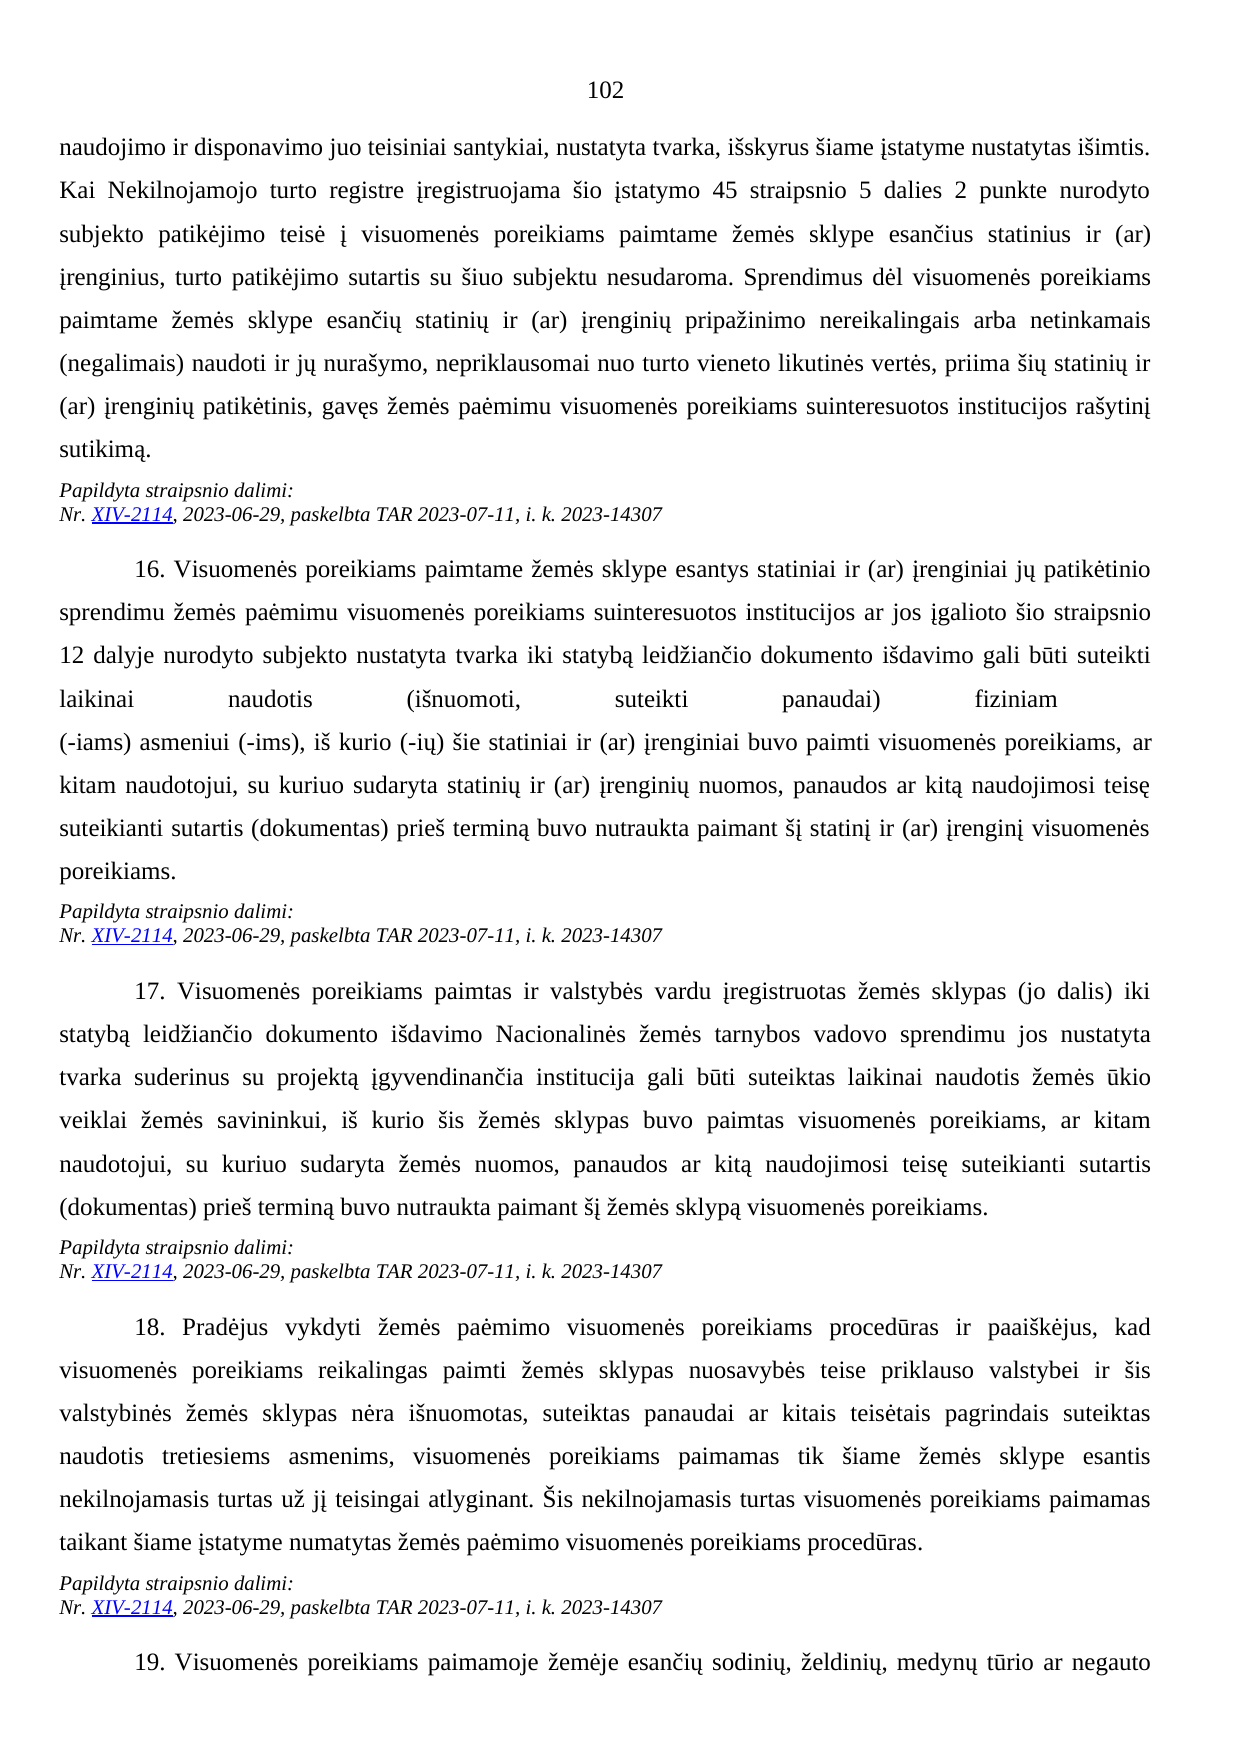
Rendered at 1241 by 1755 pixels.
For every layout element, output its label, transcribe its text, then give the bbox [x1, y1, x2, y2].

text 18. Pradėjus vykdyti žemės paėmimo visuomenės poreikiams procedūras ir paaiškėjus, kad visuomenės poreikiams reikalingas paimti žemės sklypas nuosavybės teise priklauso valstybei ir šis valstybinės žemės sklypas nėra išnuomotas, suteiktas panaudai ar kitais teisėtais pagrindais suteiktas naudotis tretiesiems asmenims, visuomenės poreikiams paimamas tik šiame žemės sklype esantis nekilnojamasis turtas už jį teisingai atlyginant. Šis nekilnojamasis turtas visuomenės poreikiams paimamas taikant šiame įstatyme numatytas žemės paėmimo visuomenės poreikiams procedūras. [59, 1312, 1152, 1556]
text Nr. XIV-2114, 2023-06-29, paskelbta TAR 2023-07-11, i. k. 2023-14307 [59, 502, 1152, 526]
text Papildyta straipsnio dalimi: [59, 899, 1152, 923]
text Nr. XIV-2114, 2023-06-29, paskelbta TAR 2023-07-11, i. k. 2023-14307 [59, 923, 1152, 947]
text 17. Visuomenės poreikiams paimtas ir valstybės vardu įregistruotas žemės sklypas (jo dalis) iki statybą leidžiančio dokumento išdavimo Nacionalinės žemės tarnybos vadovo sprendimu jos nustatyta tvarka suderinus su projektą įgyvendinančia institucija gali būti suteiktas laikinai naudotis žemės ūkio veiklai žemės savininkui, iš kurio šis žemės sklypas buvo paimtas visuomenės poreikiams, ar kitam naudotojui, su kuriuo sudaryta žemės nuomos, panaudos ar kitą naudojimosi teisę suteikianti sutartis (dokumentas) prieš terminą buvo nutraukta paimant šį žemės sklypą visuomenės poreikiams. [59, 976, 1152, 1221]
text Nr. XIV-2114, 2023-06-29, paskelbta TAR 2023-07-11, i. k. 2023-14307 [59, 1259, 1152, 1283]
text Papildyta straipsnio dalimi: [59, 477, 1152, 502]
text 19. Visuomenės poreikiams paimamoje žemėje esančių sodinių, želdinių, medynų tūrio ar negauto [59, 1647, 1152, 1676]
text 16. Visuomenės poreikiams paimtame žemės sklype esantys statiniai ir (ar) įrenginiai jų patikėtinio sprendimu žemės paėmimu visuomenės poreikiams suinteresuotos institucijos ar jos įgalioto šio straipsnio 12 dalyje nurodyto subjekto nustatyta tvarka iki statybą leidžiančio dokumento išdavimo gali būti suteikti laikinai naudotis (išnuomoti, suteikti panaudai) fiziniam (-iams) asmeniui (-ims), iš kurio (-ių) šie statiniai ir (ar) įrenginiai buvo paimti visuomenės poreikiams, ar kitam naudotojui, su kuriuo sudaryta statinių ir (ar) įrenginių nuomos, panaudos ar kitą naudojimosi teisę suteikianti sutartis (dokumentas) prieš terminą buvo nutraukta paimant šį statinį ir (ar) įrenginį visuomenės poreikiams. [59, 554, 1152, 885]
text naudojimo ir disponavimo juo teisiniai santykiai, nustatyta tvarka, išskyrus šiame įstatyme nustatytas išimtis. Kai Nekilnojamojo turto registre įregistruojama šio įstatymo 45 straipsnio 5 dalies 2 punkte nurodyto subjekto patikėjimo teisė į visuomenės poreikiams paimtame žemės sklype esančius statinius ir (ar) įrenginius, turto patikėjimo sutartis su šiuo subjektu nesudaroma. Sprendimus dėl visuomenės poreikiams paimtame žemės sklype esančių statinių ir (ar) įrenginių pripažinimo nereikalingais arba netinkamais (negalimais) naudoti ir jų nurašymo, nepriklausomai nuo turto vieneto likutinės vertės, priima šių statinių ir (ar) įrenginių patikėtinis, gavęs žemės paėmimu visuomenės poreikiams suinteresuotos institucijos rašytinį sutikimą. [59, 132, 1152, 463]
text Papildyta straipsnio dalimi: [59, 1235, 1152, 1259]
text Nr. XIV-2114, 2023-06-29, paskelbta TAR 2023-07-11, i. k. 2023-14307 [59, 1595, 1152, 1619]
text Papildyta straipsnio dalimi: [59, 1571, 1152, 1595]
